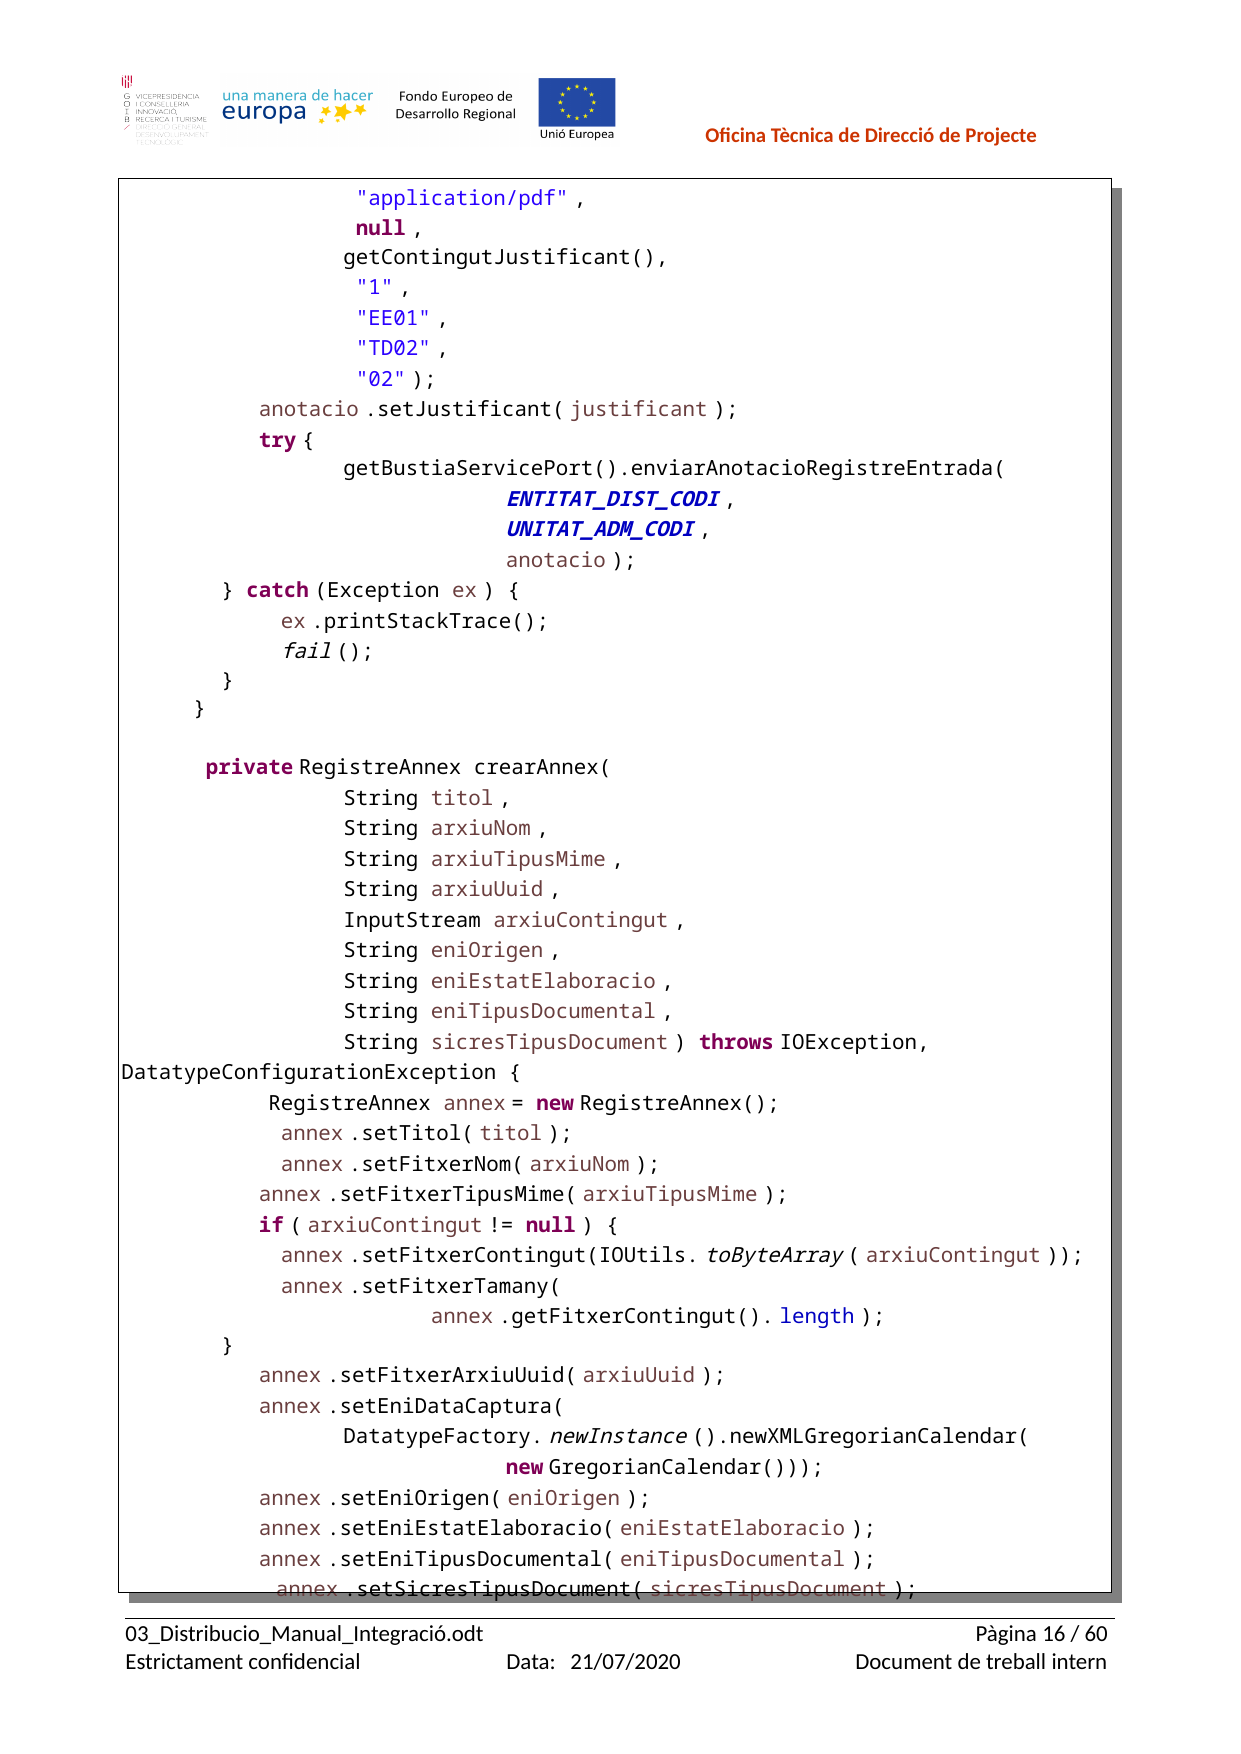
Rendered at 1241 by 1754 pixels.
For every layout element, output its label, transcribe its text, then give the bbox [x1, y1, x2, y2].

text } [119, 662, 1111, 690]
text String arxiuUuid , [119, 869, 1111, 900]
text } [119, 690, 1111, 722]
text String eniTipusDocumental , [119, 991, 1111, 1022]
text "1" , [119, 267, 1111, 298]
text RegistreAnnex annex = new RegistreAnnex(); [119, 1083, 1111, 1113]
text annex .setFitxerNom( arxiuNom ); [119, 1144, 1111, 1174]
text getContingutJustificant(), [119, 239, 1111, 267]
text annex .setFitxerContingut(IOUtils. toByteArray ( arxiuContingut )); [119, 1236, 1111, 1266]
text annex .setEniEstatElaboracio( eniEstatElaboracio ); [119, 1508, 1111, 1539]
text anotacio ); [119, 540, 1111, 570]
text getBustiaServicePort().enviarAnotacioRegistreEntrada( [119, 450, 1111, 479]
text InputStream arxiuContingut , [119, 900, 1111, 930]
text annex .getFitxerContingut(). length ); [119, 1297, 1111, 1327]
text String titol , [119, 778, 1111, 808]
text anotacio .setJustificant( justificant ); [119, 389, 1111, 420]
text private RegistreAnnex crearAnnex( [119, 747, 1111, 778]
text "EE01" , [119, 298, 1111, 328]
text annex .setFitxerTamany( [119, 1266, 1111, 1297]
text try { [119, 420, 1111, 450]
text ex .printStackTrace(); [119, 601, 1111, 631]
text annex .setEniDataCaptura( [119, 1386, 1111, 1417]
text if ( arxiuContingut != null ) { [119, 1205, 1111, 1236]
text annex .setFitxerTipusMime( arxiuTipusMime ); [119, 1174, 1111, 1205]
text fail (); [119, 631, 1111, 662]
text null , [119, 208, 1111, 239]
text DatatypeFactory. newInstance ().newXMLGregorianCalendar( [119, 1417, 1111, 1447]
text String eniOrigen , [119, 930, 1111, 961]
text String arxiuNom , [119, 808, 1111, 839]
text String sicresTipusDocument ) throws IOException, DatatypeConfigurationException { [119, 1022, 1111, 1083]
text ENTITAT_DIST_CODI , [119, 479, 1111, 509]
text annex .setFitxerArxiuUuid( arxiuUuid ); [119, 1356, 1111, 1386]
text "TD02" , [119, 328, 1111, 359]
text "application/pdf" , [119, 179, 1111, 208]
text } catch (Exception ex ) { [119, 570, 1111, 601]
picture [219, 73, 621, 147]
text annex .setEniOrigen( eniOrigen ); [119, 1478, 1111, 1508]
text new GregorianCalendar())); [119, 1447, 1111, 1478]
text annex .setSicresTipusDocument( sicresTipusDocument ); [119, 1569, 1111, 1592]
picture [118, 73, 213, 147]
text "02" ); [119, 359, 1111, 389]
text } [119, 1327, 1111, 1356]
text UNITAT_ADM_CODI , [119, 509, 1111, 540]
text String arxiuTipusMime , [119, 839, 1111, 869]
text String eniEstatElaboracio , [119, 961, 1111, 991]
text annex .setEniTipusDocumental( eniTipusDocumental ); [119, 1539, 1111, 1569]
text annex .setTitol( titol ); [119, 1113, 1111, 1144]
